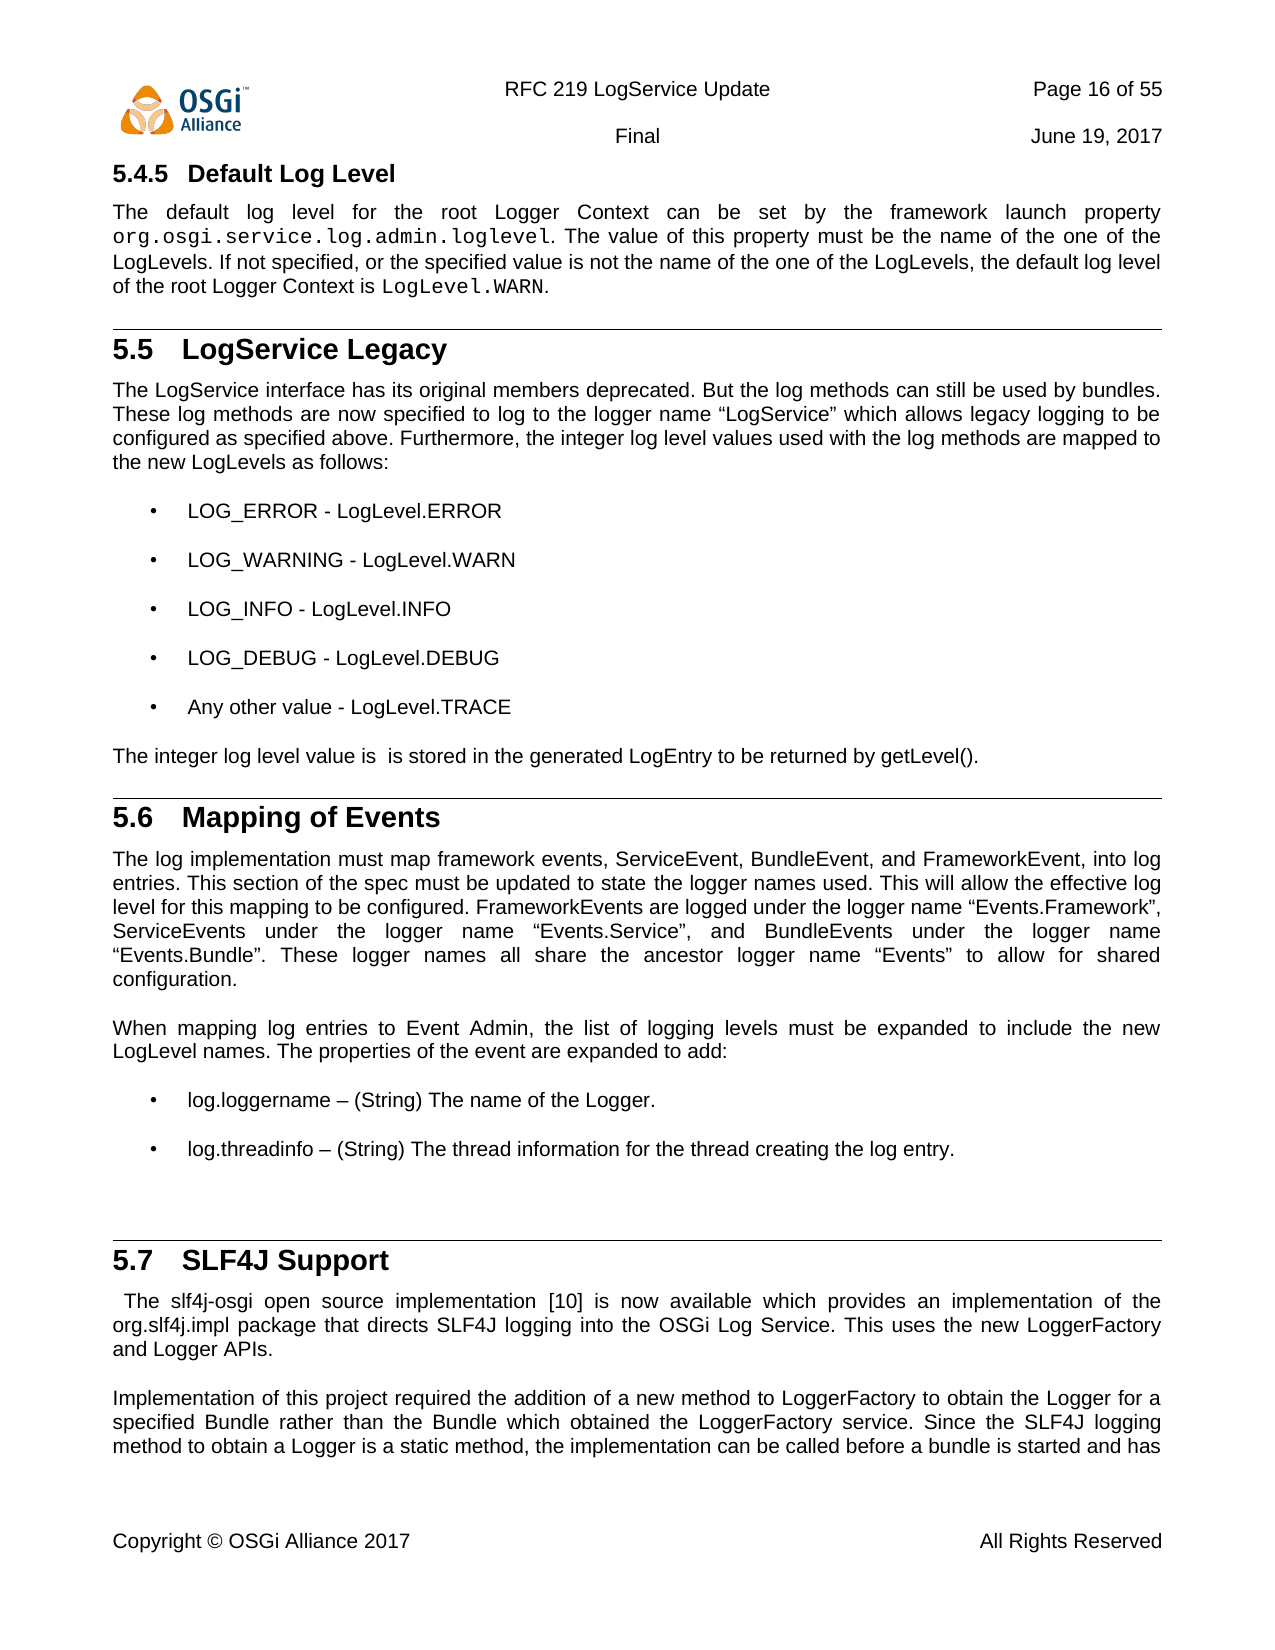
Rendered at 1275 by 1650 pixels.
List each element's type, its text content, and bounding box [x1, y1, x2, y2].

subtitle Default Log Level [112, 159, 1162, 188]
picture [113, 78, 257, 142]
text Implementation of this project required the addition of a new method to LoggerFactory to obtain the Logger for a specified Bundle rather than the Bundle which obtained the LoggerFactory service. Since the SLF4J logging method to obtain a Logger is a static method, the implementation can be called before a bundle is started and has [112, 1386, 1162, 1457]
list LOG_DEBUG - LogLevel.DEBUG [150, 646, 1162, 670]
list log.loggername – (String) The name of the Logger. [150, 1088, 1162, 1112]
list LOG_INFO - LogLevel.INFO [150, 597, 1162, 621]
text The default log level for the root Logger Context can be set by the framework launch property org.osgi.service.log.admin.loglevel. The value of this property must be the name of the one of the LogLevels. If not specified, or the specified value is not the name of the one of the LogLevels, the default log level of the root Logger Context is LogLevel.WARN. [112, 200, 1162, 300]
text The integer log level value is is stored in the generated LogEntry to be returned by getLevel(). [112, 744, 1162, 768]
list LOG_WARNING - LogLevel.WARN [150, 548, 1162, 572]
list LOG_ERROR - LogLevel.ERROR [150, 499, 1162, 523]
subtitle LogService Legacy [112, 330, 1162, 366]
subtitle SLF4J Support [112, 1241, 1162, 1276]
text When mapping log entries to Event Admin, the list of logging levels must be expanded to include the new LogLevel names. The properties of the event are expanded to add: [112, 1015, 1162, 1063]
list Any other value - LogLevel.TRACE [150, 695, 1162, 719]
text The slf4j-osgi open source implementation [10] is now available which provides an implementation of the org.slf4j.impl package that directs SLF4J logging into the OSGi Log Service. This uses the new LoggerFactory and Logger APIs. [112, 1289, 1162, 1361]
subtitle Mapping of Events [112, 799, 1162, 834]
text The log implementation must map framework events, ServiceEvent, BundleEvent, and FrameworkEvent, into log entries. This section of the spec must be updated to state the logger names used. This will allow the effective log level for this mapping to be configured. FrameworkEvents are logged under the logger name “Events.Framework”, ServiceEvents under the logger name “Events.Service”, and BundleEvents under the logger name “Events.Bundle”. These logger names all share the ancestor logger name “Events” to allow for shared configuration. [112, 847, 1162, 990]
text The LogService interface has its original members deprecated. But the log methods can still be used by bundles. These log methods are now specified to log to the logger name “LogService” which allows legacy logging to be configured as specified above. Furthermore, the integer log level values used with the log methods are mapped to the new LogLevels as follows: [112, 378, 1162, 474]
list log.threadinfo – (String) The thread information for the thread creating the log entry. [150, 1137, 1162, 1161]
